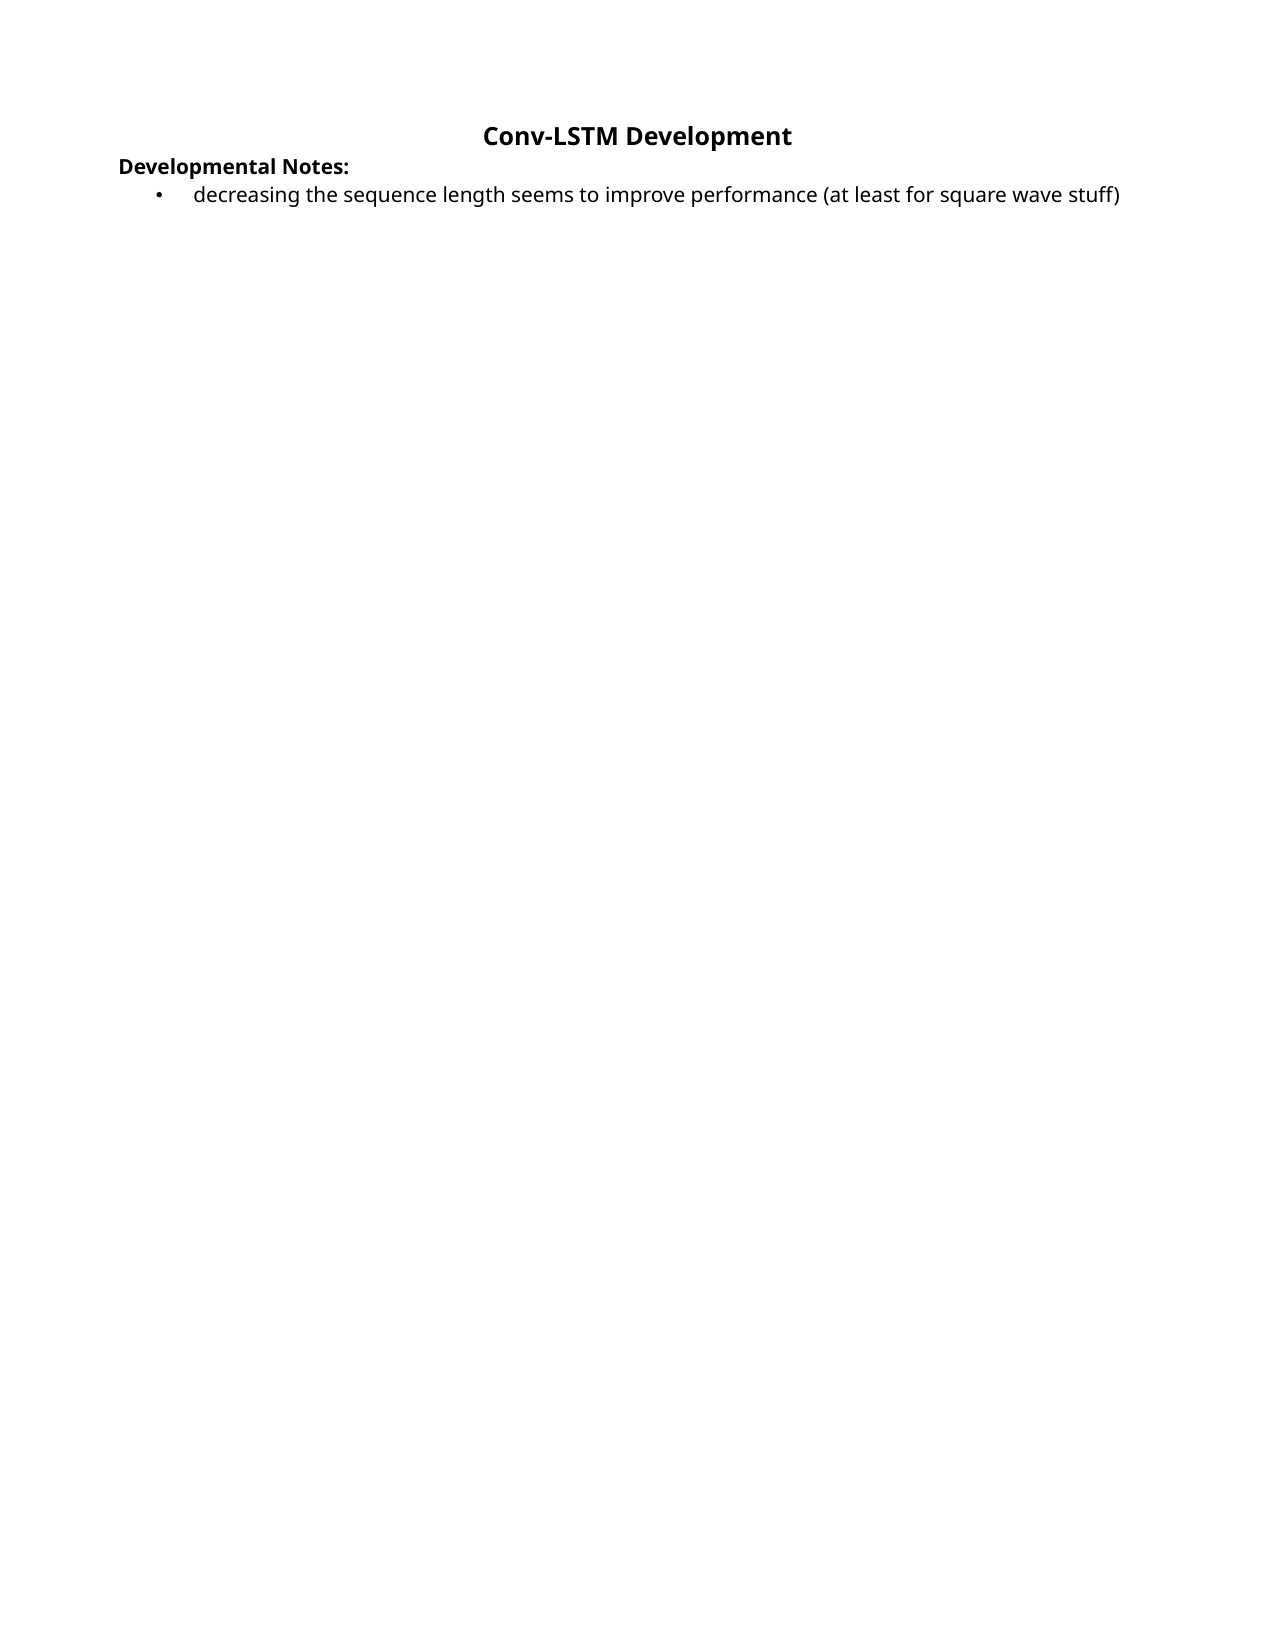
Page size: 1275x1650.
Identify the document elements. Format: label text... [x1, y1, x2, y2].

list decreasing the sequence length seems to improve performance (at least for square wave stuff) [156, 181, 1157, 209]
text Developmental Notes: [118, 152, 1157, 181]
text Conv-LSTM Development [118, 118, 1157, 152]
